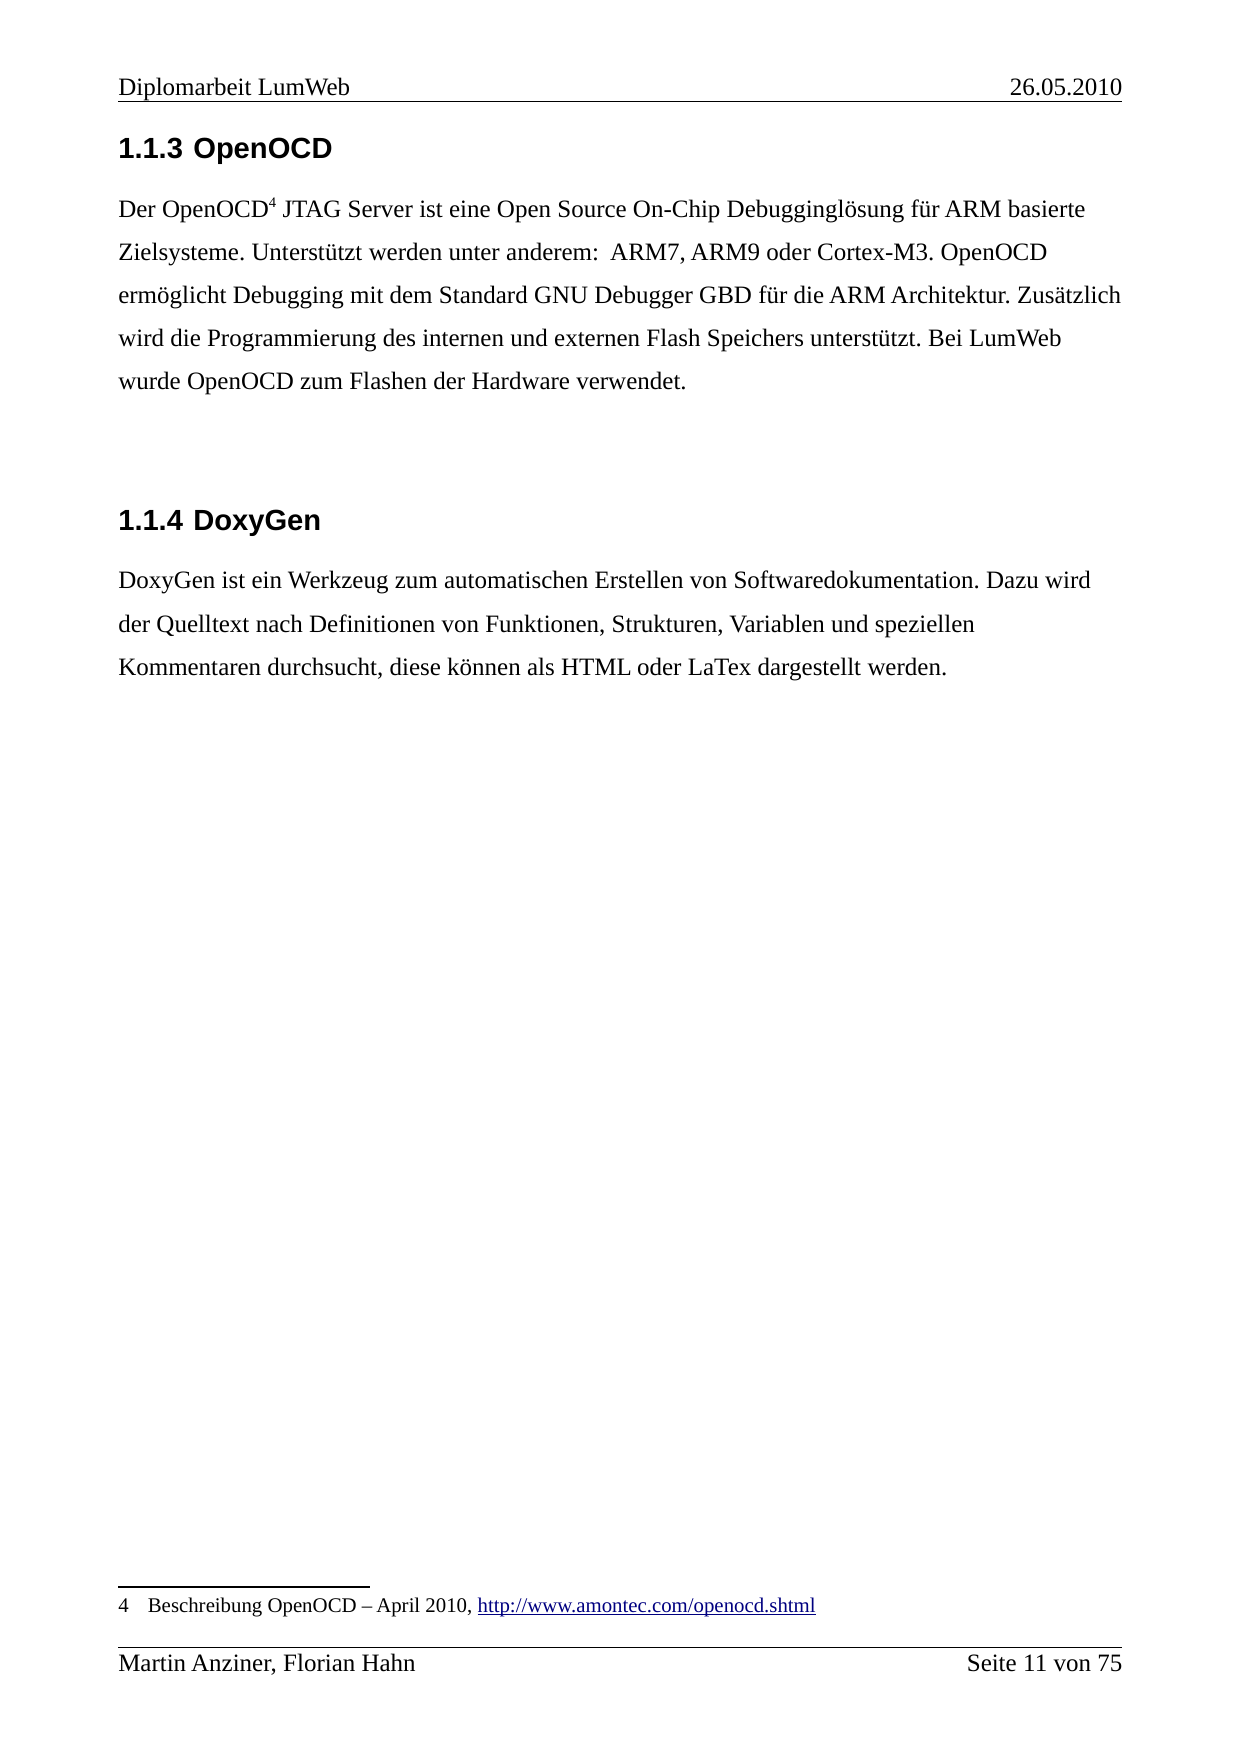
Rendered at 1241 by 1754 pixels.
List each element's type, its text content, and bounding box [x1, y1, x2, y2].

text DoxyGen ist ein Werkzeug zum automatischen Erstellen von Softwaredokumentation. Dazu wird der Quelltext nach Definitionen von Funktionen, Strukturen, Variablen und speziellen Kommentaren durchsucht, diese können als HTML oder LaTex dargestellt werden. [118, 566, 1122, 681]
text Der OpenOCD JTAG Server ist eine Open Source On-Chip Debugginglösung für ARM basierte Zielsysteme. Unterstützt werden unter anderem: ARM7, ARM9 oder Cortex-M3. OpenOCD ermöglicht Debugging mit dem Standard GNU Debugger GBD für die ARM Architektur. Zusätzlich wird die Programmierung des internen und externen Flash Speichers unterstützt. Bei LumWeb wurde OpenOCD zum Flashen der Hardware verwendet. [118, 194, 1122, 395]
subtitle OpenOCD [118, 131, 1122, 165]
subtitle DoxyGen [118, 503, 1122, 536]
text Beschreibung OpenOCD – April 2010, http://www.amontec.com/openocd.shtml [118, 1593, 1122, 1617]
